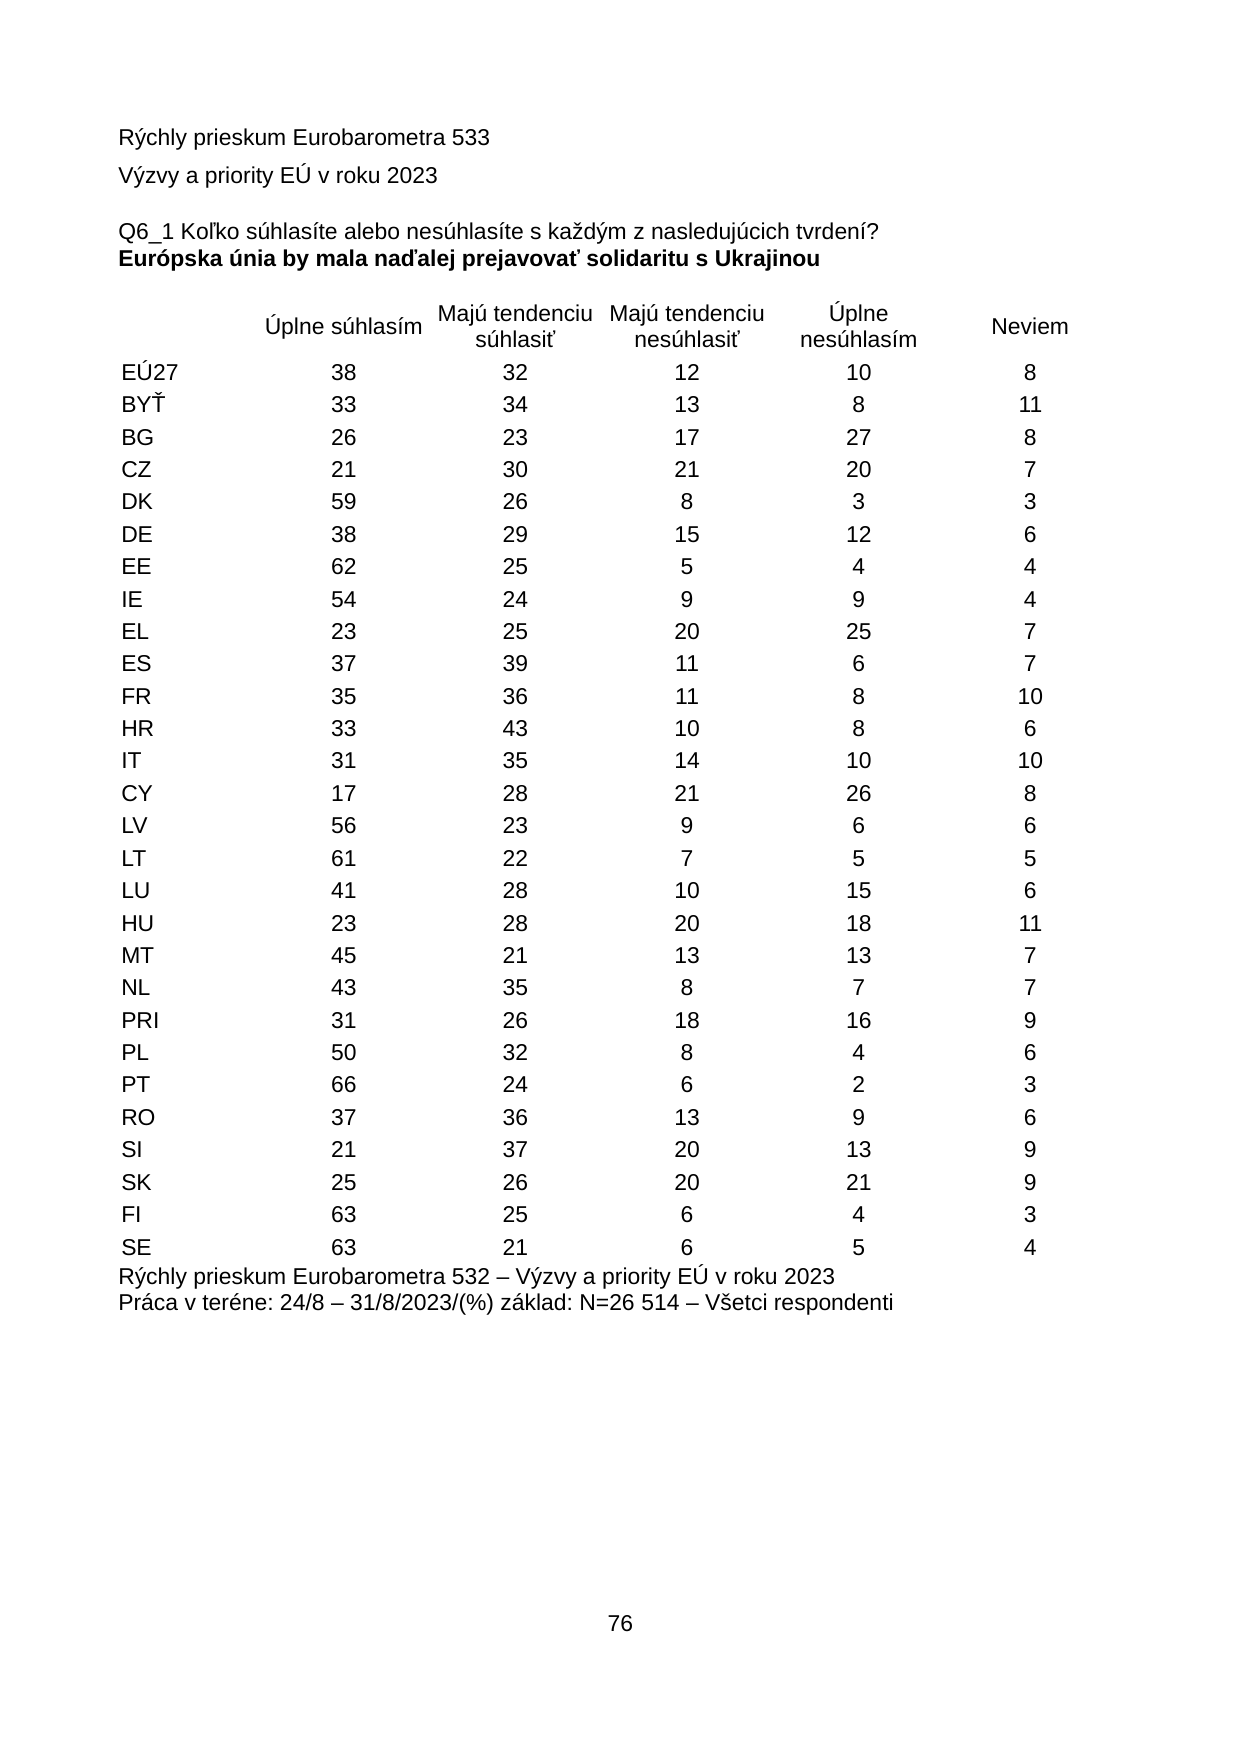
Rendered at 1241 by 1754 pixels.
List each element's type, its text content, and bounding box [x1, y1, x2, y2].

table_cell 8 [773, 388, 944, 421]
table_cell PRI [118, 1004, 258, 1036]
table_cell 21 [429, 1230, 601, 1263]
table_cell 7 [944, 453, 1116, 485]
table_header [118, 297, 258, 356]
table_cell CY [118, 777, 258, 809]
table_cell PT [118, 1069, 258, 1101]
table_cell CZ [118, 453, 258, 485]
table_cell 10 [601, 874, 773, 906]
table_cell 35 [429, 745, 601, 777]
table_cell 27 [773, 421, 944, 453]
table_cell 8 [773, 712, 944, 744]
table_cell FI [118, 1198, 258, 1230]
table_cell 63 [258, 1230, 429, 1263]
table_cell 25 [429, 615, 601, 647]
table_cell 13 [601, 939, 773, 971]
table_cell 33 [258, 388, 429, 421]
table_cell 37 [429, 1133, 601, 1166]
table_cell 36 [429, 680, 601, 712]
table_cell 43 [258, 971, 429, 1004]
table_cell 25 [429, 550, 601, 582]
table_cell 9 [601, 809, 773, 842]
table_cell 25 [429, 1198, 601, 1230]
table_cell 59 [258, 485, 429, 518]
table_cell 6 [944, 874, 1116, 906]
table_cell 37 [258, 1101, 429, 1133]
table_cell 9 [944, 1166, 1116, 1198]
table_cell 30 [429, 453, 601, 485]
table_cell 5 [601, 550, 773, 582]
table_cell 9 [601, 583, 773, 615]
table_cell 35 [258, 680, 429, 712]
table_cell 3 [944, 1069, 1116, 1101]
table_cell 26 [773, 777, 944, 809]
table_cell HU [118, 906, 258, 939]
table_cell 7 [944, 939, 1116, 971]
table_header Majú tendenciu nesúhlasiť [601, 297, 773, 356]
table_cell 28 [429, 874, 601, 906]
table_cell 28 [429, 777, 601, 809]
table_cell 10 [944, 745, 1116, 777]
table_cell RO [118, 1101, 258, 1133]
table_cell 21 [601, 453, 773, 485]
table_cell 32 [429, 356, 601, 388]
table_header Úplne súhlasím [258, 297, 429, 356]
table_cell 54 [258, 583, 429, 615]
table_cell 7 [944, 971, 1116, 1004]
table_cell 41 [258, 874, 429, 906]
table_cell 3 [944, 485, 1116, 518]
table_cell 7 [773, 971, 944, 1004]
table_cell 10 [601, 712, 773, 744]
table_cell SE [118, 1230, 258, 1263]
table_cell 13 [601, 388, 773, 421]
table_cell 10 [773, 356, 944, 388]
table_cell 32 [429, 1036, 601, 1068]
table_cell 24 [429, 583, 601, 615]
table_cell 20 [773, 453, 944, 485]
table_cell 7 [944, 615, 1116, 647]
table_cell 7 [601, 842, 773, 874]
table_cell 3 [944, 1198, 1116, 1230]
table_cell 29 [429, 518, 601, 550]
table_cell 17 [601, 421, 773, 453]
table_cell 9 [944, 1133, 1116, 1166]
table_cell 6 [944, 1036, 1116, 1068]
table_cell 6 [944, 1101, 1116, 1133]
table_cell 31 [258, 745, 429, 777]
table_cell 23 [258, 615, 429, 647]
table_cell 23 [429, 421, 601, 453]
table_cell EÚ27 [118, 356, 258, 388]
table_header Majú tendenciu súhlasiť [429, 297, 601, 356]
table_cell BYŤ [118, 388, 258, 421]
table_cell 13 [773, 1133, 944, 1166]
table_cell 26 [429, 1004, 601, 1036]
table_cell LV [118, 809, 258, 842]
table_cell DK [118, 485, 258, 518]
table_cell 11 [944, 388, 1116, 421]
table_cell 26 [258, 421, 429, 453]
table_cell ES [118, 647, 258, 680]
table_cell 10 [944, 680, 1116, 712]
table_cell 20 [601, 1133, 773, 1166]
table_cell DE [118, 518, 258, 550]
table_cell 5 [773, 842, 944, 874]
table_cell NL [118, 971, 258, 1004]
table_cell 3 [773, 485, 944, 518]
table_cell 20 [601, 615, 773, 647]
table_cell 20 [601, 1166, 773, 1198]
table_cell 25 [773, 615, 944, 647]
table_cell SI [118, 1133, 258, 1166]
table_cell 11 [944, 906, 1116, 939]
table_cell 5 [773, 1230, 944, 1263]
table_cell 9 [944, 1004, 1116, 1036]
table_cell 45 [258, 939, 429, 971]
table_cell 7 [944, 647, 1116, 680]
table_cell 8 [944, 356, 1116, 388]
table_cell 20 [601, 906, 773, 939]
table_cell HR [118, 712, 258, 744]
table_cell 5 [944, 842, 1116, 874]
table_cell 6 [944, 518, 1116, 550]
table_cell 6 [773, 647, 944, 680]
table_cell 66 [258, 1069, 429, 1101]
table_cell 8 [601, 1036, 773, 1068]
table_cell EE [118, 550, 258, 582]
table_cell IE [118, 583, 258, 615]
table_cell BG [118, 421, 258, 453]
table_cell 26 [429, 1166, 601, 1198]
table_cell 21 [258, 453, 429, 485]
table_cell 4 [944, 550, 1116, 582]
table_cell 9 [773, 583, 944, 615]
table_cell 34 [429, 388, 601, 421]
table_cell 6 [773, 809, 944, 842]
table_cell 63 [258, 1198, 429, 1230]
table_cell MT [118, 939, 258, 971]
table_cell LU [118, 874, 258, 906]
table_cell 17 [258, 777, 429, 809]
table_cell PL [118, 1036, 258, 1068]
table_cell 6 [601, 1069, 773, 1101]
table_cell 4 [773, 1198, 944, 1230]
table_cell 8 [773, 680, 944, 712]
table_cell 31 [258, 1004, 429, 1036]
table_cell 9 [773, 1101, 944, 1133]
table_header Úplne nesúhlasím [773, 297, 944, 356]
table_cell LT [118, 842, 258, 874]
table_cell 11 [601, 647, 773, 680]
table_cell 16 [773, 1004, 944, 1036]
table_cell 6 [944, 712, 1116, 744]
table_cell 33 [258, 712, 429, 744]
table_cell 10 [773, 745, 944, 777]
table_cell 4 [944, 583, 1116, 615]
table_cell FR [118, 680, 258, 712]
table_cell 36 [429, 1101, 601, 1133]
table_cell 62 [258, 550, 429, 582]
table_cell 4 [773, 1036, 944, 1068]
table_header Neviem [944, 297, 1116, 356]
table_cell 8 [601, 971, 773, 1004]
table_cell 12 [773, 518, 944, 550]
table_cell 25 [258, 1166, 429, 1198]
table_cell 39 [429, 647, 601, 680]
text Q6_1 Koľko súhlasíte alebo nesúhlasíte s každým z nasledujúcich tvrdení? [118, 218, 1122, 244]
table_cell 21 [429, 939, 601, 971]
table_cell SK [118, 1166, 258, 1198]
table_cell 6 [944, 809, 1116, 842]
table_cell 43 [429, 712, 601, 744]
table_cell 26 [429, 485, 601, 518]
table_cell 4 [944, 1230, 1116, 1263]
table_cell 4 [773, 550, 944, 582]
table_cell 35 [429, 971, 601, 1004]
table_cell 14 [601, 745, 773, 777]
table_cell 6 [601, 1198, 773, 1230]
table_cell 18 [773, 906, 944, 939]
table_cell EL [118, 615, 258, 647]
table_cell 50 [258, 1036, 429, 1068]
table_cell 15 [773, 874, 944, 906]
text Európska únia by mala naďalej prejavovať solidaritu s Ukrajinou [118, 244, 1122, 271]
text Rýchly prieskum Eurobarometra 532 – Výzvy a priority EÚ v roku 2023 [118, 1263, 1122, 1289]
table_cell 13 [601, 1101, 773, 1133]
table_cell 13 [773, 939, 944, 971]
table_cell 28 [429, 906, 601, 939]
table_cell 6 [601, 1230, 773, 1263]
table_cell 18 [601, 1004, 773, 1036]
table_cell 11 [601, 680, 773, 712]
table_cell 23 [429, 809, 601, 842]
table_cell 8 [944, 421, 1116, 453]
table_cell 38 [258, 356, 429, 388]
table_cell 12 [601, 356, 773, 388]
table_cell 2 [773, 1069, 944, 1101]
table_cell 8 [944, 777, 1116, 809]
table_cell 37 [258, 647, 429, 680]
table_cell IT [118, 745, 258, 777]
text Práca v teréne: 24/8 – 31/8/2023/(%) základ: N=26 514 – Všetci respondenti [118, 1289, 1122, 1316]
table_cell 21 [601, 777, 773, 809]
table_cell 21 [773, 1166, 944, 1198]
table_cell 15 [601, 518, 773, 550]
table_cell 23 [258, 906, 429, 939]
table_cell 8 [601, 485, 773, 518]
table_cell 24 [429, 1069, 601, 1101]
table_cell 61 [258, 842, 429, 874]
table_cell 21 [258, 1133, 429, 1166]
table_cell 56 [258, 809, 429, 842]
table_cell 22 [429, 842, 601, 874]
table_cell 38 [258, 518, 429, 550]
